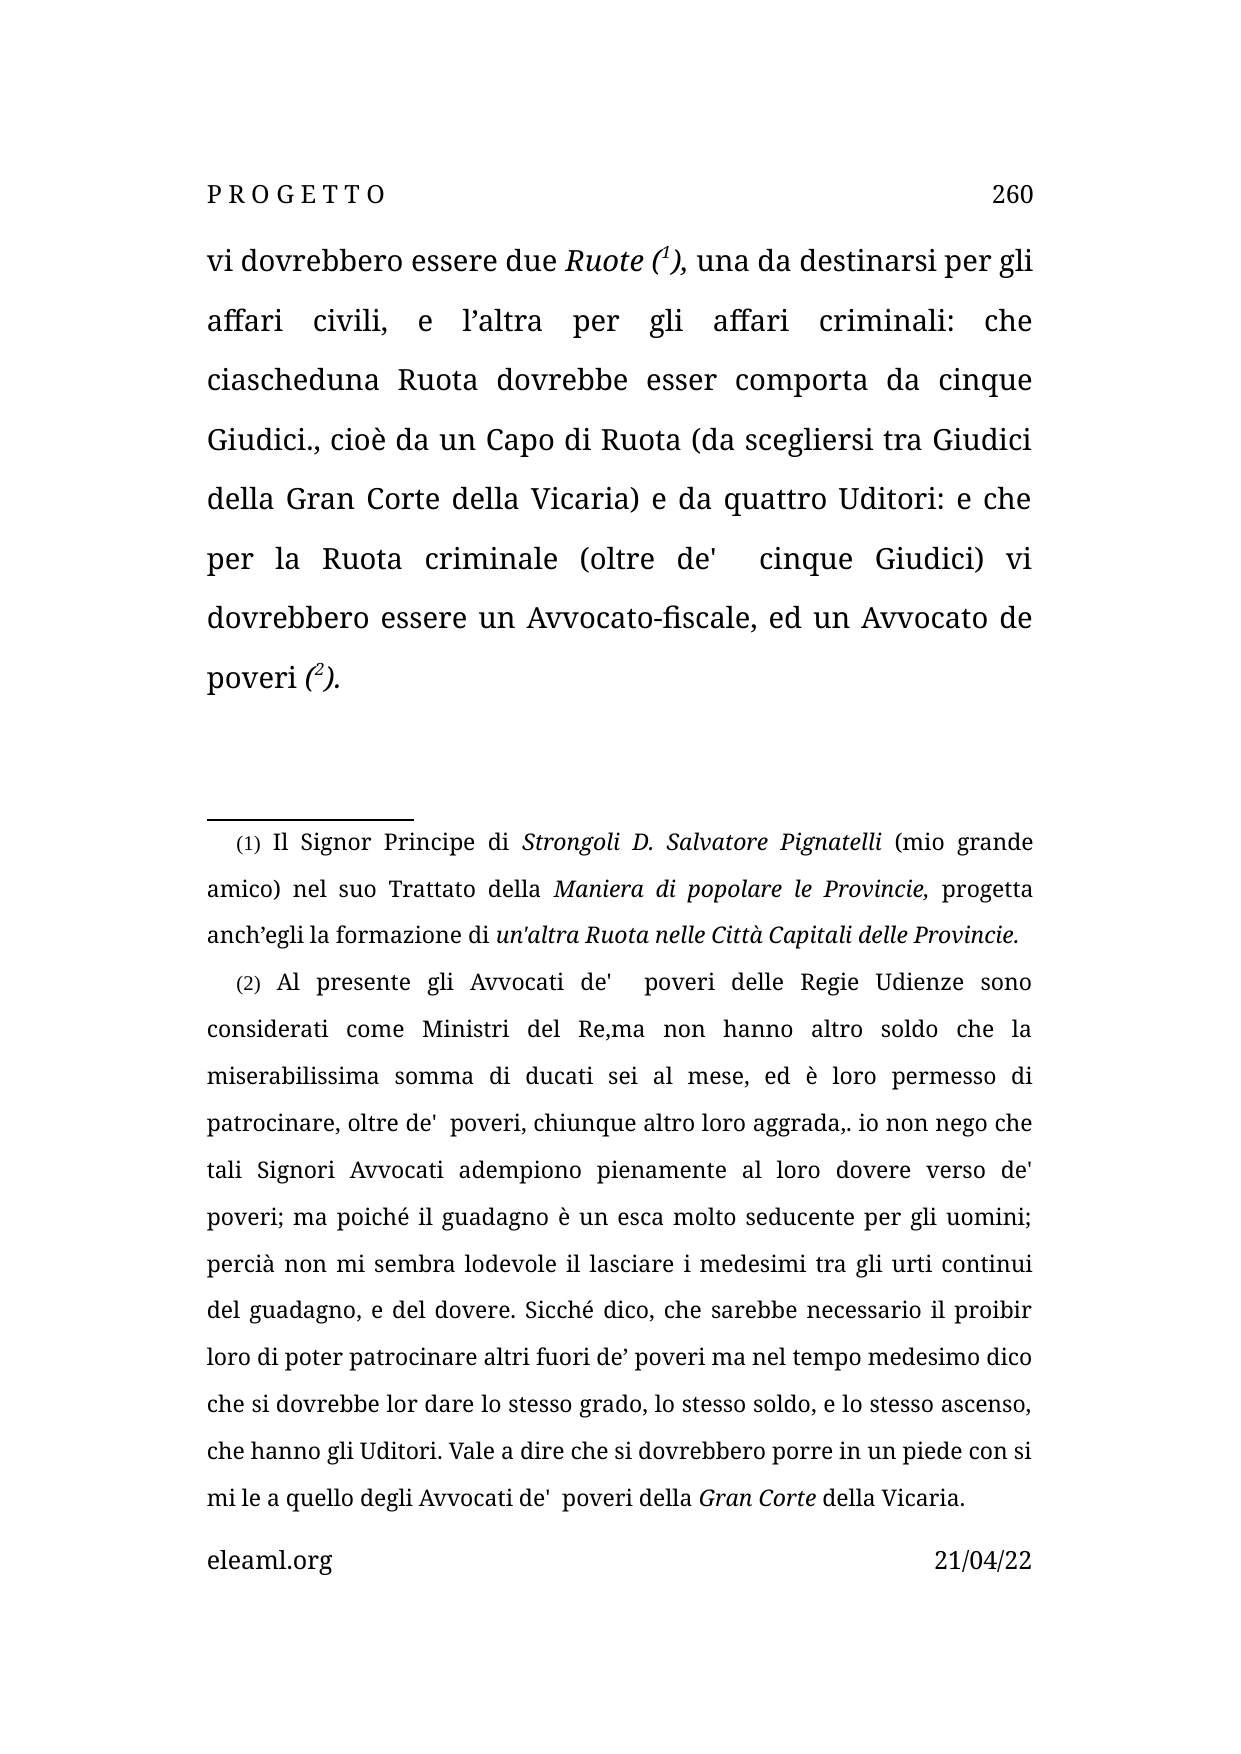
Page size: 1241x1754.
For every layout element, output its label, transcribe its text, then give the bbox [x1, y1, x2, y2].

text vi dovrebbero essere due Ruote (), una da destinarsi per gli affari civili, e l’altra per gli affari criminali: che ciascheduna Ruota dovrebbe esser comporta da cinque Giudici., cioè da un Capo di Ruota (da scegliersi tra Giudici della Gran Corte della Vicaria) e da quattro Uditori: e che per la Ruota criminale (oltre de' cinque Giudici) vi dovrebbero essere un Avvocato-fiscale, ed un Avvocato de poveri (). [207, 241, 1033, 697]
text Il Signor Principe di Strongoli D. Salvatore Pignatelli (mio grande amico) nel suo Trattato della Maniera di popolare le Provincie, progetta anch’egli la formazione di un'altra Ruota nelle Città Capitali delle Provincie. [207, 826, 1033, 951]
text Al presente gli Avvocati de' poveri delle Regie Udienze sono considerati come Ministri del Re,ma non hanno altro soldo che la miserabilissima somma di ducati sei al mese, ed è loro permesso di patrocinare, oltre de' poveri, chiunque altro loro aggrada,. io non nego che tali Signori Avvocati adempiono pienamente al loro dovere verso de' poveri; ma poiché il guadagno è un esca molto seducente per gli uomini; percià non mi sembra lodevole il lasciare i medesimi tra gli urti continui del guadagno, e del dovere. Sicché dico, che sarebbe necessario il proibir loro di poter patrocinare altri fuori de’ poveri ma nel tempo medesimo dico che si dovrebbe lor dare lo stesso grado, lo stesso soldo, e lo stesso ascenso, che hanno gli Uditori. Vale a dire che si dovrebbero porre in un piede con si mi le a quello degli Avvocati de' poveri della Gran Corte della Vicaria. [207, 966, 1033, 1513]
